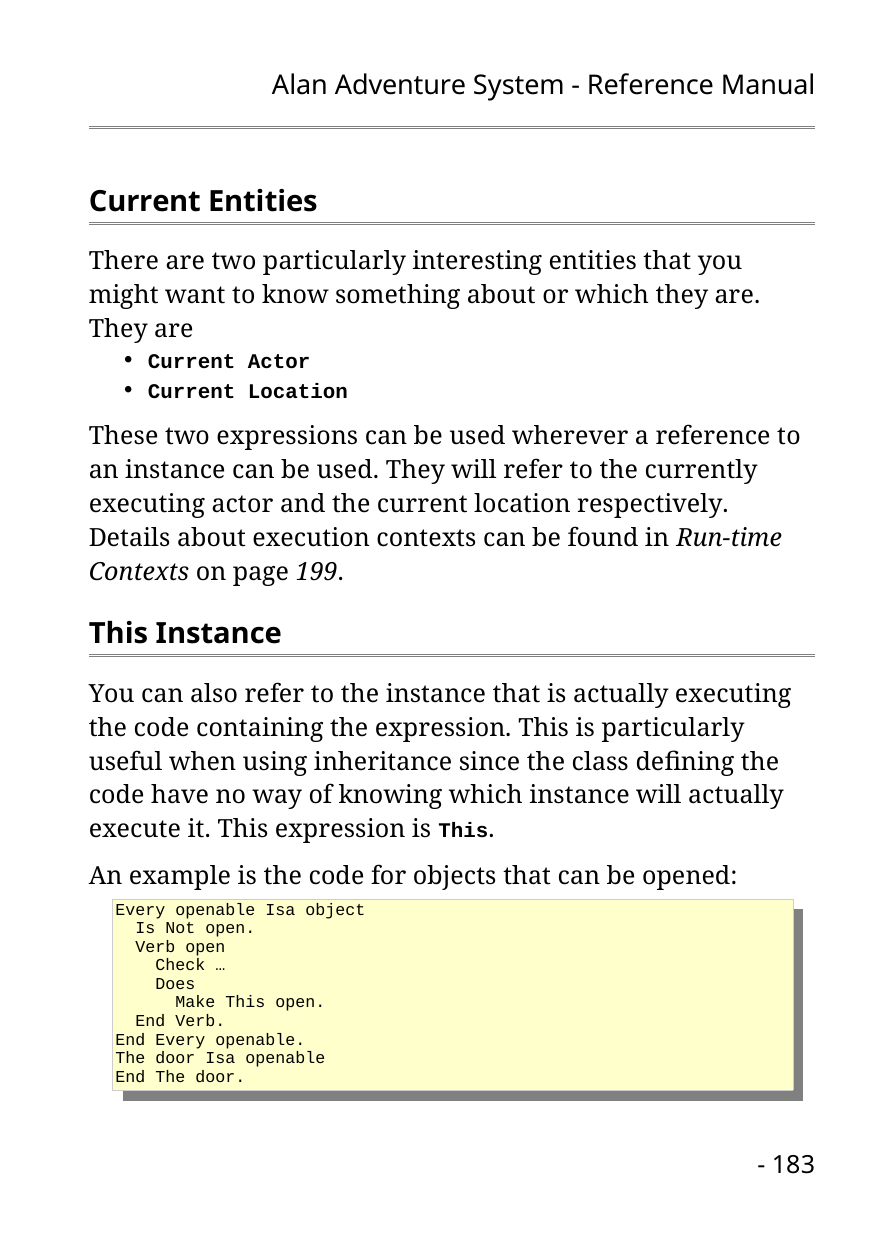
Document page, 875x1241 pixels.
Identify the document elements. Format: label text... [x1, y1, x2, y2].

subtitle Current Entities [88, 180, 815, 224]
text You can also refer to the instance that is actually executing the code containing the expression. This is particularly useful when using inheritance since the class defining the code have no way of knowing which instance will actually execute it. This expression is This. [88, 676, 815, 845]
text There are two particularly interesting entities that you might want to know something about or which they are. They are [88, 243, 815, 345]
list Current Location [124, 381, 815, 405]
text These two expressions can be used wherever a reference to an instance can be used. They will refer to the currently executing actor and the current location respectively. Details about execution contexts can be found in Run-time Contexts on page 160. [88, 418, 815, 587]
text Every openable Isa object Is Not open. Verb open Check … Does Make This open. End Verb. End Every openable. [113, 900, 793, 1047]
text The door Isa openable End The door. [113, 1047, 793, 1090]
text An example is the code for objects that can be opened: [88, 858, 815, 892]
subtitle This Instance [88, 613, 815, 657]
list Current Actor [124, 351, 815, 375]
